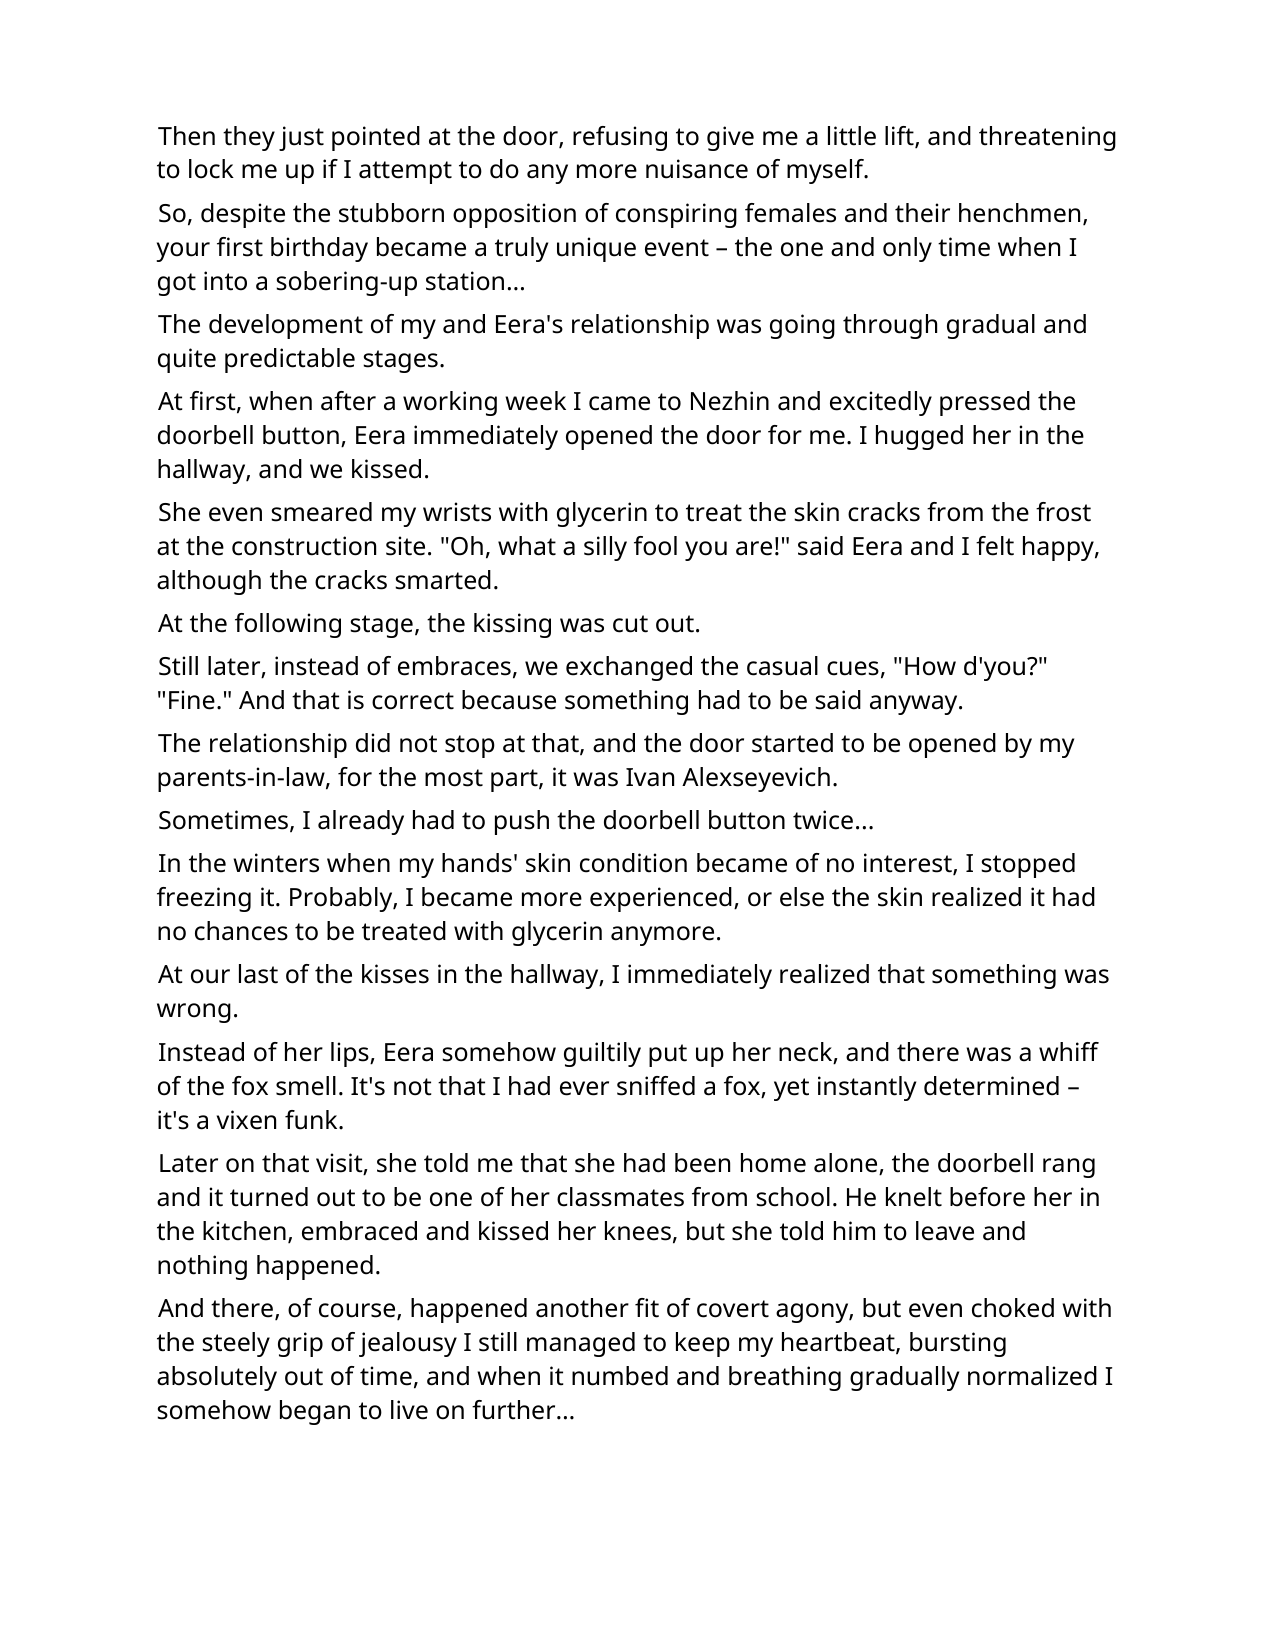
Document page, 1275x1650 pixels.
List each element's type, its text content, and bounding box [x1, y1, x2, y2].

text At the following stage, the kissing was cut out. [156, 606, 1118, 640]
text And there, of course, happened another fit of covert agony, but even choked with the steely grip of jealousy I still managed to keep my heartbeat, bursting absolutely out of time, and when it numbed and breathing gradually normalized I somehow began to live on further… [156, 1291, 1118, 1427]
text Later on that visit, she told me that she had been home alone, the doorbell rang and it turned out to be one of her classmates from school. He knelt before her in the kitchen, embraced and kissed her knees, but she told him to leave and nothing happened. [156, 1145, 1118, 1282]
text Sometimes, I already had to push the doorbell button twice... [156, 803, 1118, 837]
text The development of my and Eera's relationship was going through gradual and quite predictable stages. [156, 306, 1118, 374]
text Still later, instead of embraces, we exchanged the casual cues, "How d'you?" "Fine." And that is correct because something had to be said anyway. [156, 649, 1118, 717]
text Instead of her lips, Eera somehow guiltily put up her neck, and there was a whiff of the fox smell. It's not that I had ever sniffed a fox, yet instantly determined – it's a vixen funk. [156, 1034, 1118, 1136]
text The relationship did not stop at that, and the door started to be opened by my parents-in-law, for the most part, it was Ivan Alexseyevich. [156, 726, 1118, 794]
text In the winters when my hands' skin condition became of no interest, I stopped freezing it. Probably, I became more experienced, or else the skin realized it had no chances to be treated with glycerin anymore. [156, 846, 1118, 948]
text At our last of the kisses in the hallway, I immediately realized that something was wrong. [156, 957, 1118, 1025]
text Then they just pointed at the door, refusing to give me a little lift, and threatening to lock me up if I attempt to do any more nuisance of myself. [156, 118, 1118, 186]
text At first, when after a working week I came to Nezhin and excitedly pressed the doorbell button, Eera immediately opened the door for me. I hugged her in the hallway, and we kissed. [156, 383, 1118, 486]
text She even smeared my wrists with glycerin to treat the skin cracks from the frost at the construction site. "Oh, what a silly fool you are!" said Eera and I felt happy, although the cracks smarted. [156, 494, 1118, 597]
text So, despite the stubborn opposition of conspiring females and their henchmen, your first birthday became a truly unique event – the one and only time when I got into a sobering-up station… [156, 195, 1118, 297]
